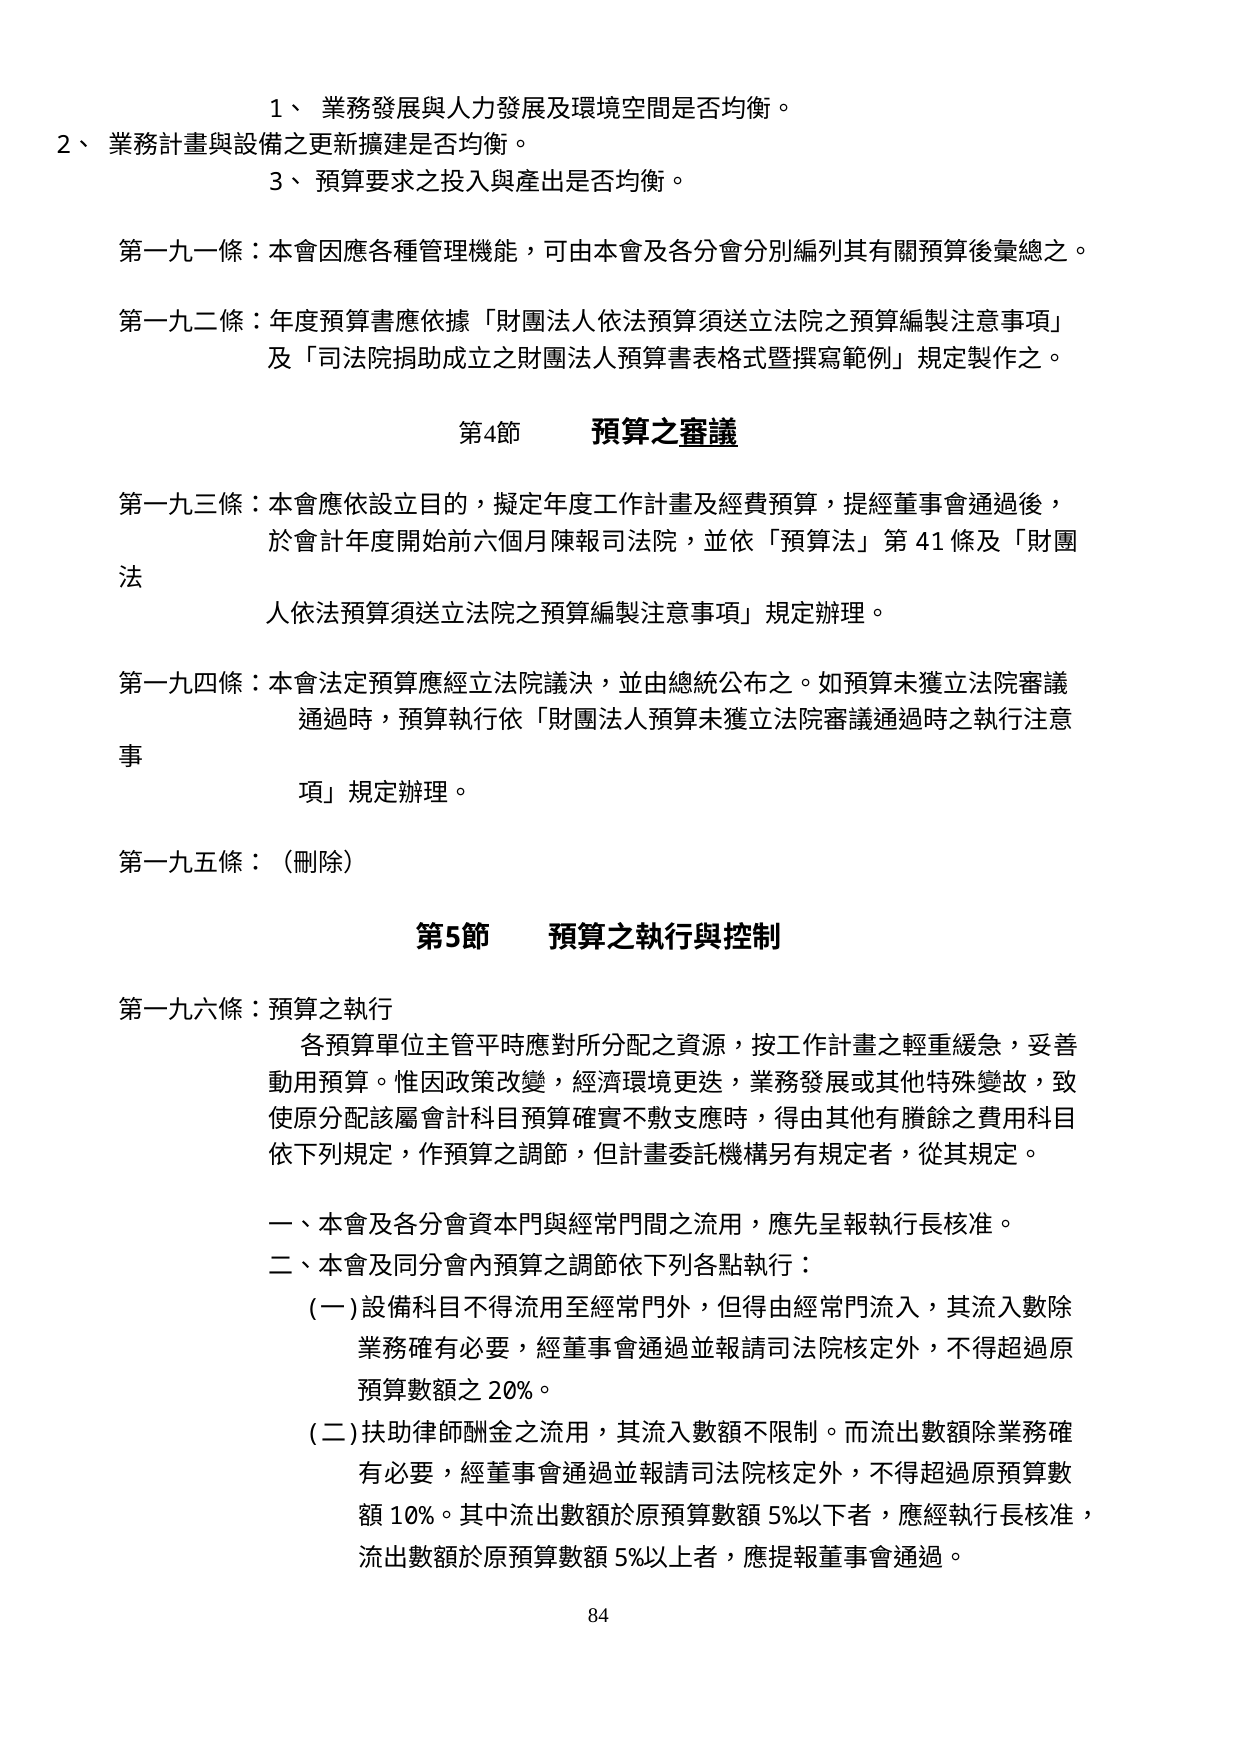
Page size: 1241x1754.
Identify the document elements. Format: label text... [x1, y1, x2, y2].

list 業務計畫與設備之更新擴建是否均衡。 [56, 125, 1078, 161]
list 預算要求之投入與產出是否均衡。 [268, 161, 1078, 197]
text 第一九四條：本會法定預算應經立法院議決，並由總統公布之。如預算未獲立法院審議 [118, 664, 1078, 700]
text 於會計年度開始前六個月陳報司法院，並依「預算法」第41條及「財團法 [118, 521, 1078, 593]
text 第一九三條：本會應依設立目的，擬定年度工作計畫及經費預算，提經董事會通過後， [118, 485, 1078, 521]
text 項」規定辦理。 [118, 772, 1078, 809]
list 業務發展與人力發展及環境空間是否均衡。 [268, 89, 1078, 125]
text (一)設備科目不得流用至經常門外，但得由經常門流入，其流入數除業務確有必要，經董事會通過並報請司法院核定外，不得超過原預算數額之20%。 [305, 1283, 1075, 1408]
list 預算之執行與控制 [118, 913, 1078, 956]
text 第一九六條：預算之執行 [118, 989, 1078, 1026]
list 預算之審議 [118, 408, 1078, 451]
text 一、本會及各分會資本門與經常門間之流用，應先呈報執行長核准。 [118, 1205, 1078, 1241]
text 第一九五條：（刪除） [118, 843, 1078, 879]
text 人依法預算須送立法院之預算編製注意事項」規定辦理。 [243, 593, 1078, 630]
text 第一九二條：年度預算書應依據「財團法人依法預算須送立法院之預算編製注意事項」及「司法院捐助成立之財團法人預算書表格式暨撰寫範例」規定製作之。 [118, 302, 1078, 374]
text 通過時，預算執行依「財團法人預算未獲立法院審議通過時之執行注意事 [118, 700, 1078, 772]
text (二)扶助律師酬金之流用，其流入數額不限制。而流出數額除業務確有必要，經董事會通過並報請司法院核定外，不得超過原預算數額10%。其中流出數額於原預算數額5%以下者，應經執行長核准，流出數額於原預算數額5%以上者，應提報董事會通過。 [305, 1408, 1075, 1574]
text 第一九一條：本會因應各種管理機能，可由本會及各分會分別編列其有關預算後彙總之。 [118, 231, 1078, 268]
text 二、本會及同分會內預算之調節依下列各點執行： [118, 1241, 1078, 1283]
text 各預算單位主管平時應對所分配之資源，按工作計畫之輕重緩急，妥善動用預算。惟因政策改變，經濟環境更迭，業務發展或其他特殊變故，致使原分配該屬會計科目預算確實不敷支應時，得由其他有賸餘之費用科目依下列規定，作預算之調節，但計畫委託機構另有規定者，從其規定。 [118, 1026, 1078, 1171]
